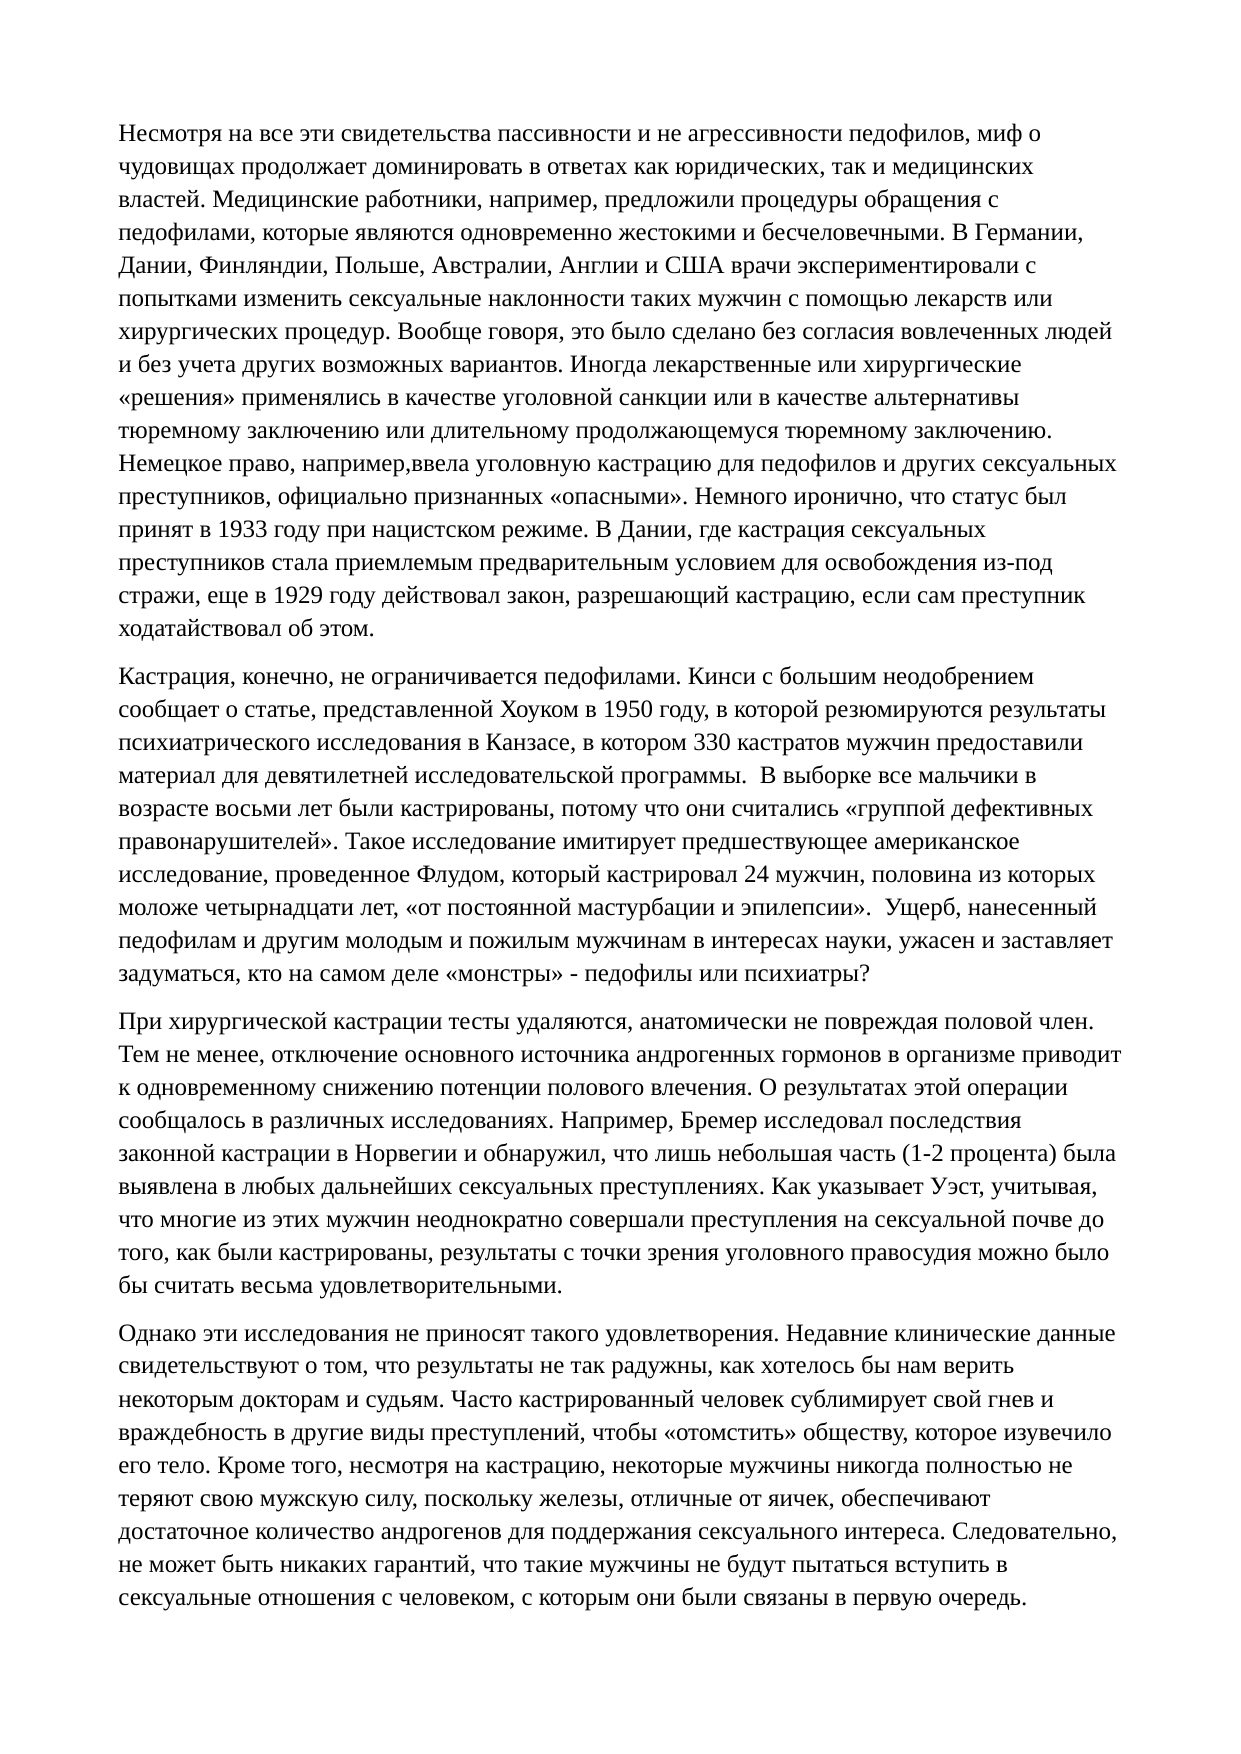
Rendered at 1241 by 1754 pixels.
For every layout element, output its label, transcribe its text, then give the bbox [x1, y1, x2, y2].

text Однако эти исследования не приносят такого удовлетворения. Недавние клинические данные свидетельствуют о том, что результаты не так радужны, как хотелось бы нам верить некоторым докторам и судьям. Часто кастрированный человек сублимирует свой гнев и враждебность в другие виды преступлений, чтобы «отомстить» обществу, которое изувечило его тело. Кроме того, несмотря на кастрацию, некоторые мужчины никогда полностью не теряют свою мужскую силу, поскольку железы, отличные от яичек, обеспечивают достаточное количество андрогенов для поддержания сексуального интереса. Следовательно, не может быть никаких гарантий, что такие мужчины не будут пытаться вступить в сексуальные отношения с человеком, с которым они были связаны в первую очередь. [118, 1318, 1122, 1611]
text Несмотря на все эти свидетельства пассивности и не агрессивности педофилов, миф о чудовищах продолжает доминировать в ответах как юридических, так и медицинских властей. Медицинские работники, например, предложили процедуры обращения с педофилами, которые являются одновременно жестокими и бесчеловечными. В Германии, Дании, Финляндии, Польше, Австралии, Англии и США врачи экспериментировали с попытками изменить сексуальные наклонности таких мужчин с помощью лекарств или хирургических процедур. Вообще говоря, это было сделано без согласия вовлеченных людей и без учета других возможных вариантов. Иногда лекарственные или хирургические «решения» применялись в качестве уголовной санкции или в качестве альтернативы тюремному заключению или длительному продолжающемуся тюремному заключению. Немецкое право, например,ввела уголовную кастрацию для педофилов и других сексуальных преступников, официально признанных «опасными». Немного иронично, что статус был принят в 1933 году при нацистском режиме. В Дании, где кастрация сексуальных преступников стала приемлемым предварительным условием для освобождения из-под стражи, еще в 1929 году действовал закон, разрешающий кастрацию, если сам преступник ходатайствовал об этом. [118, 118, 1122, 642]
text Кастрация, конечно, не ограничивается педофилами. Кинси с большим неодобрением сообщает о статье, представленной Хоуком в 1950 году, в которой резюмируются результаты психиатрического исследования в Канзасе, в котором 330 кастратов мужчин предоставили материал для девятилетней исследовательской программы. В выборке все мальчики в возрасте восьми лет были кастрированы, потому что они считались «группой дефективных правонарушителей». Такое исследование имитирует предшествующее американское исследование, проведенное Флудом, который кастрировал 24 мужчин, половина из которых моложе четырнадцати лет, «от постоянной мастурбации и эпилепсии». Ущерб, нанесенный педофилам и другим молодым и пожилым мужчинам в интересах науки, ужасен и заставляет задуматься, кто на самом деле «монстры» - педофилы или психиатры? [118, 661, 1122, 987]
text При хирургической кастрации тесты удаляются, анатомически не повреждая половой член. Тем не менее, отключение основного источника андрогенных гормонов в организме приводит к одновременному снижению потенции полового влечения. О результатах этой операции сообщалось в различных исследованиях. Например, Бремер исследовал последствия законной кастрации в Норвегии и обнаружил, что лишь небольшая часть (1-2 процента) была выявлена в любых дальнейших сексуальных преступлениях. Как указывает Уэст, учитывая, что многие из этих мужчин неоднократно совершали преступления на сексуальной почве до того, как были кастрированы, результаты с точки зрения уголовного правосудия можно было бы считать весьма удовлетворительными. [118, 1006, 1122, 1299]
